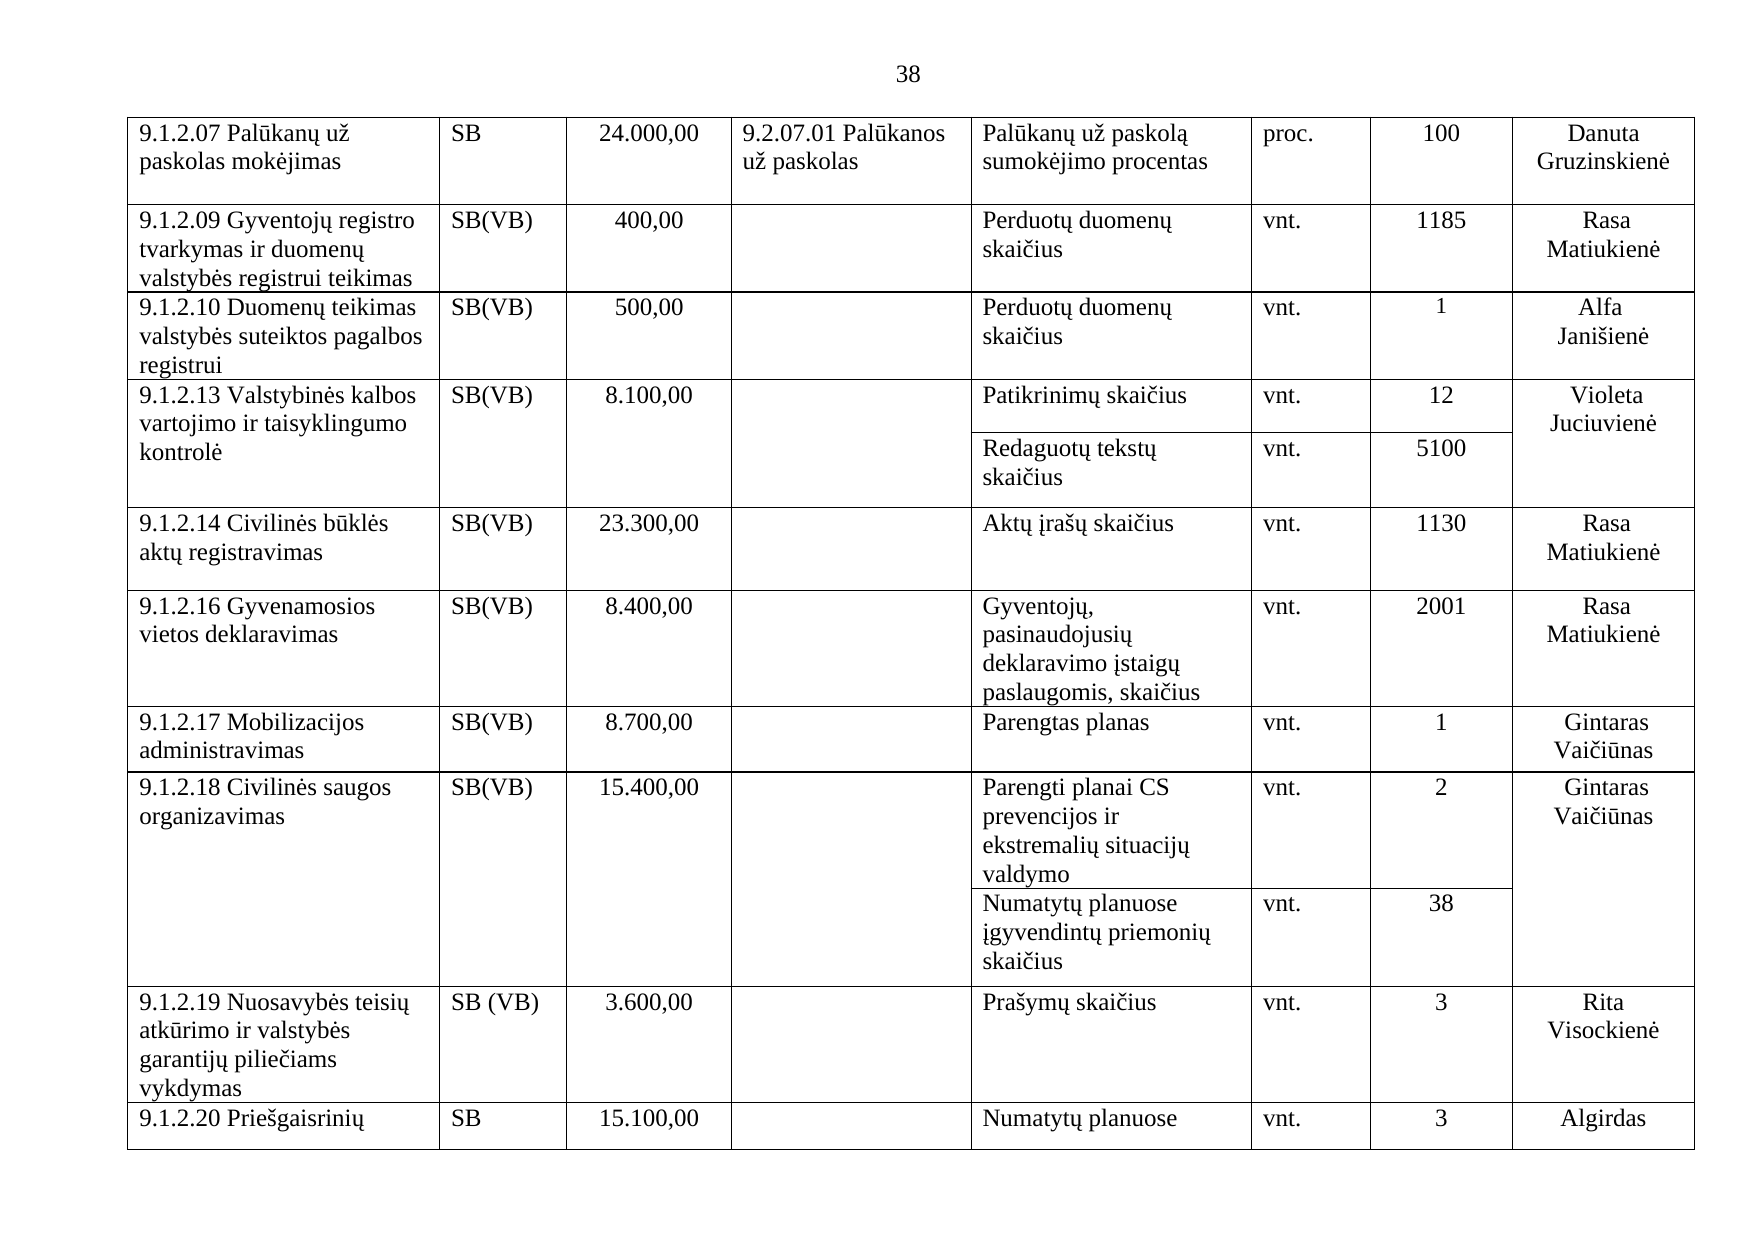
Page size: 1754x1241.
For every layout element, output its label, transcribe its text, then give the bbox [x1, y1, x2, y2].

table_cell 5100 [1371, 433, 1512, 507]
table_cell SB(VB) [440, 293, 566, 379]
table_cell SB(VB) [440, 591, 566, 706]
table_cell 2 [1371, 773, 1512, 887]
table_cell Numatytų planuose [972, 1103, 1251, 1149]
table_cell Rasa Matiukienė [1513, 508, 1694, 590]
table_cell vnt. [1252, 380, 1370, 432]
table_cell Rasa Matiukienė [1513, 205, 1694, 291]
table_cell Aktų įrašų skaičius [972, 508, 1251, 590]
table_cell 1 [1371, 293, 1512, 379]
table_cell 3 [1371, 1103, 1512, 1149]
table_cell SB(VB) [440, 205, 566, 291]
table_cell SB [440, 1103, 566, 1149]
table_cell 9.1.2.14 Civilinės būklės aktų registravimas [128, 508, 439, 590]
table_cell SB(VB) [440, 707, 566, 771]
table_cell Rasa Matiukienė [1513, 591, 1694, 706]
table_cell 9.1.2.19 Nuosavybės teisių atkūrimo ir valstybės garantijų piliečiams vykdymas [128, 987, 439, 1102]
table_cell Parengti planai CS prevencijos ir ekstremalių situacijų valdymo [972, 773, 1251, 887]
table_cell 9.1.2.18 Civilinės saugos organizavimas [128, 773, 439, 986]
table_cell SB(VB) [440, 773, 566, 986]
table_cell SB [440, 118, 566, 204]
table_cell Palūkanų už paskolą sumokėjimo procentas [972, 118, 1251, 204]
table_cell Redaguotų tekstų skaičius [972, 433, 1251, 507]
table_cell Gyventojų, pasinaudojusių deklaravimo įstaigų paslaugomis, skaičius [972, 591, 1251, 706]
table_cell [732, 380, 971, 507]
table_cell 2001 [1371, 591, 1512, 706]
table_cell 8.100,00 [567, 380, 731, 507]
table_cell vnt. [1252, 433, 1370, 507]
table_cell [732, 707, 971, 771]
table_cell 9.1.2.13 Valstybinės kalbos vartojimo ir taisyklingumo kontrolė [128, 380, 439, 507]
table_cell 12 [1371, 380, 1512, 432]
table_cell 8.700,00 [567, 707, 731, 771]
table_cell Danuta Gruzinskienė [1513, 118, 1694, 204]
table_cell 100 [1371, 118, 1512, 204]
table_cell Alfa Janišienė [1513, 293, 1694, 379]
table_cell 1185 [1371, 205, 1512, 291]
table_cell 24.000,00 [567, 118, 731, 204]
table_cell vnt. [1252, 773, 1370, 887]
table_cell vnt. [1252, 508, 1370, 590]
table_cell [732, 205, 971, 291]
table_cell Patikrinimų skaičius [972, 380, 1251, 432]
table_cell 9.1.2.10 Duomenų teikimas valstybės suteiktos pagalbos registrui [128, 293, 439, 379]
table_cell 9.1.2.20 Priešgaisrinių [128, 1103, 439, 1149]
table_cell 9.1.2.07 Palūkanų už paskolas mokėjimas [128, 118, 439, 204]
table_cell Perduotų duomenų skaičius [972, 205, 1251, 291]
table_cell 8.400,00 [567, 591, 731, 706]
table_cell 9.1.2.09 Gyventojų registro tvarkymas ir duomenų valstybės registrui teikimas [128, 205, 439, 291]
table_cell 3.600,00 [567, 987, 731, 1102]
table_cell Gintaras Vaičiūnas [1513, 773, 1694, 986]
table_cell 3 [1371, 987, 1512, 1102]
table_cell 400,00 [567, 205, 731, 291]
table_cell 9.1.2.16 Gyvenamosios vietos deklaravimas [128, 591, 439, 706]
table_cell vnt. [1252, 889, 1370, 986]
table_cell Perduotų duomenų skaičius [972, 293, 1251, 379]
table_cell [732, 1103, 971, 1149]
table_cell 23.300,00 [567, 508, 731, 590]
table_cell [732, 293, 971, 379]
table_cell [732, 508, 971, 590]
table_cell 15.100,00 [567, 1103, 731, 1149]
table_cell Rita Visockienė [1513, 987, 1694, 1102]
table_cell 15.400,00 [567, 773, 731, 986]
table_cell [732, 987, 971, 1102]
table_cell 38 [1371, 889, 1512, 986]
table_cell 500,00 [567, 293, 731, 379]
table_cell vnt. [1252, 293, 1370, 379]
table_cell [732, 773, 971, 986]
table_cell SB(VB) [440, 508, 566, 590]
table_cell Prašymų skaičius [972, 987, 1251, 1102]
table_cell SB(VB) [440, 380, 566, 507]
table_cell Violeta Juciuvienė [1513, 380, 1694, 507]
table_cell Numatytų planuose įgyvendintų priemonių skaičius [972, 889, 1251, 986]
table_cell [732, 591, 971, 706]
table_cell Algirdas [1513, 1103, 1694, 1149]
table_cell vnt. [1252, 205, 1370, 291]
table_cell Parengtas planas [972, 707, 1251, 771]
table_cell vnt. [1252, 591, 1370, 706]
table_cell 9.2.07.01 Palūkanos už paskolas [732, 118, 971, 204]
table_cell 1 [1371, 707, 1512, 771]
table_cell vnt. [1252, 707, 1370, 771]
table_cell vnt. [1252, 1103, 1370, 1149]
table_cell proc. [1252, 118, 1370, 204]
table_cell vnt. [1252, 987, 1370, 1102]
table_cell 9.1.2.17 Mobilizacijos administravimas [128, 707, 439, 771]
table_cell SB (VB) [440, 987, 566, 1102]
table_cell Gintaras Vaičiūnas [1513, 707, 1694, 771]
table_cell 1130 [1371, 508, 1512, 590]
